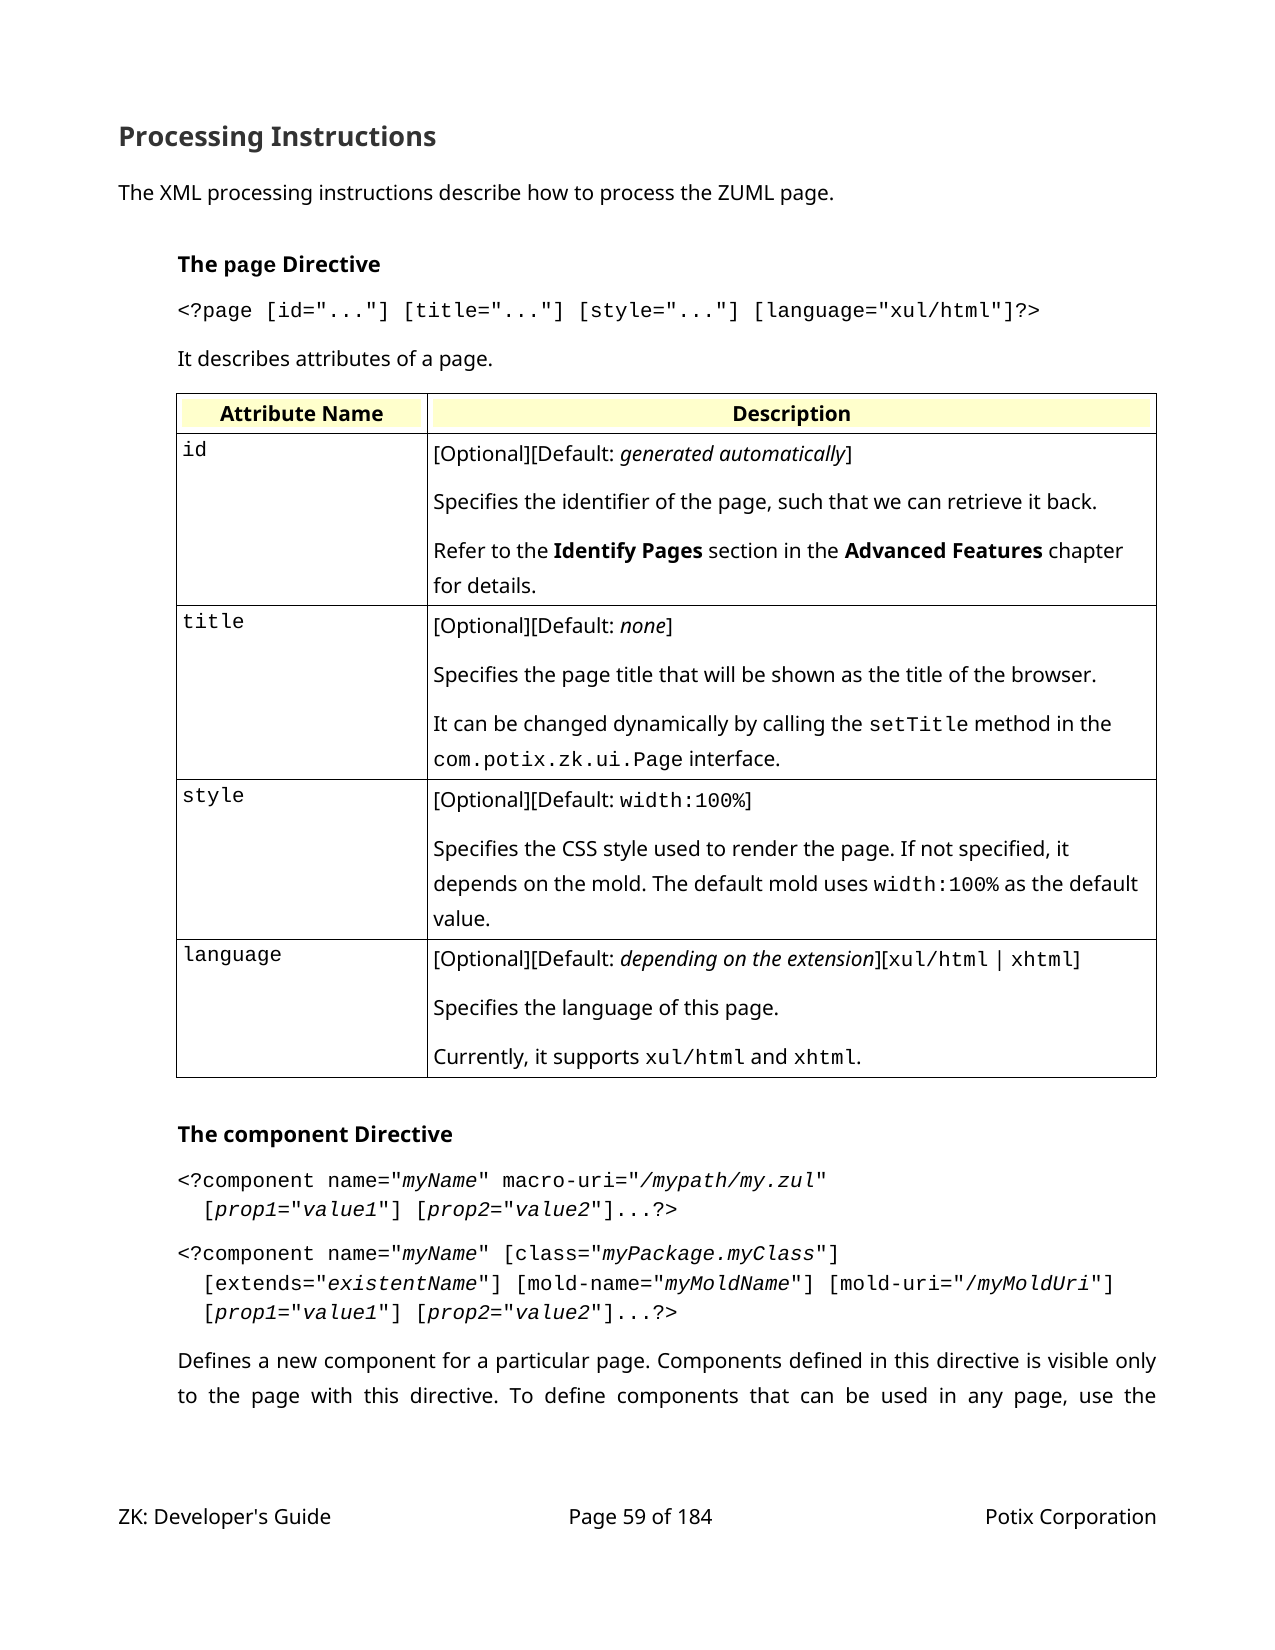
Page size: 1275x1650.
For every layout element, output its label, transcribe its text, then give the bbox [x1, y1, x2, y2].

table_cell [Optional][Default: depending on the extension][xul/html | xhtml] Specifies the language of this page. Currently, it supports xul/html and xhtml. [428, 940, 1156, 1077]
table_header Attribute Name [177, 394, 427, 433]
table_cell title [177, 606, 427, 779]
text <?component name="myName" [class="myPackage.myClass"] [extends="existentName"] [mold-name="myMoldName"] [mold-uri="/myMoldUri"] [prop1="value1"] [prop2="value2"]...?> [177, 1243, 1157, 1326]
subtitle The component Directive [177, 1119, 1157, 1149]
table_cell style [177, 780, 427, 939]
text Defines a new component for a particular page. Components defined in this directive is visible only to the page with this directive. To define components that can be used in any page, use the [177, 1346, 1157, 1410]
text <?page [id="..."] [title="..."] [style="..."] [language="xul/html"]?> [177, 300, 1157, 323]
table_cell [Optional][Default: width:100%] Specifies the CSS style used to render the page. If not specified, it depends on the mold. The default mold uses width:100% as the default value. [428, 780, 1156, 939]
subtitle Processing Instructions [118, 118, 1157, 155]
text The XML processing instructions describe how to process the ZUML page. [118, 178, 1157, 207]
table_cell [Optional][Default: none] Specifies the page title that will be shown as the title of the browser. It can be changed dynamically by calling the setTitle method in the com.potix.zk.ui.Page interface. [428, 606, 1156, 779]
subtitle The page Directive [177, 249, 1157, 279]
text It describes attributes of a page. [177, 344, 1157, 372]
table_cell id [177, 434, 427, 605]
table_header Description [428, 394, 1156, 433]
table_cell language [177, 940, 427, 1077]
table_cell [Optional][Default: generated automatically] Specifies the identifier of the page, such that we can retrieve it back. Refer to the Identify Pages section in the Advanced Features chapter for details. [428, 434, 1156, 605]
text <?component name="myName" macro-uri="/mypath/my.zul" [prop1="value1"] [prop2="value2"]...?> [177, 1170, 1157, 1223]
